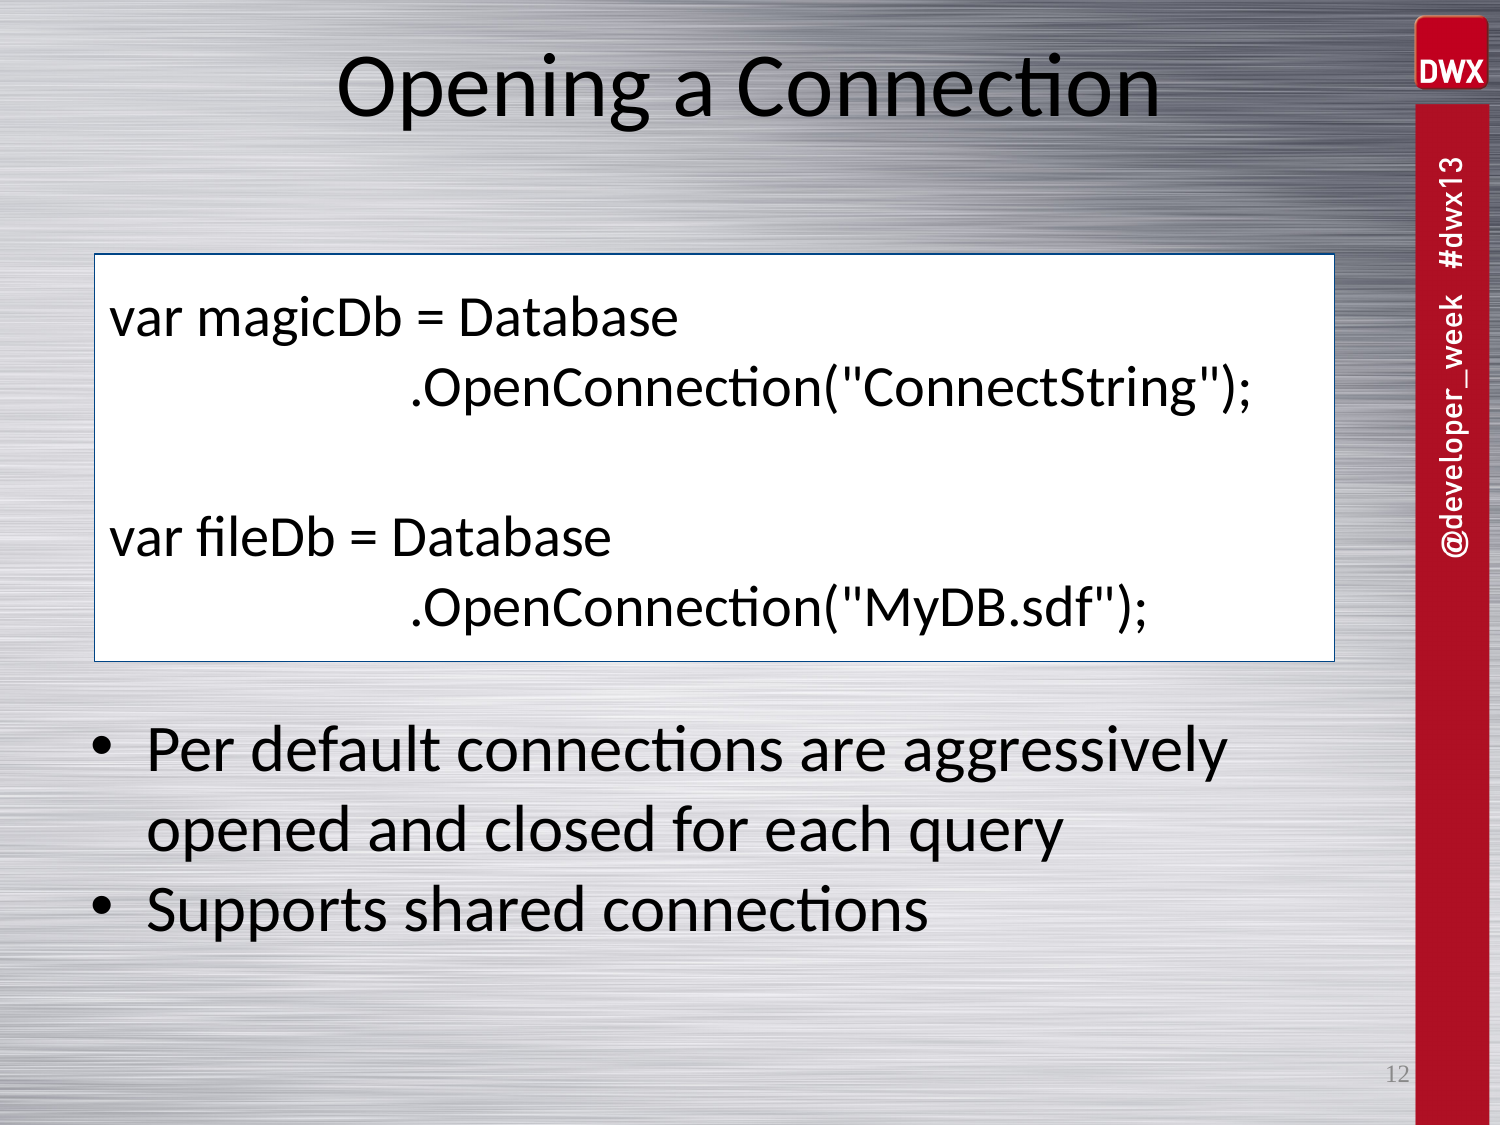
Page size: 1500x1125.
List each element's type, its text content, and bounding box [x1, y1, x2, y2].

title Opening a Connection [75, 0, 1426, 174]
text_box var magicDb = Database .OpenConnection("ConnectString"); var fileDb = Database .OpenConnection("MyDB.sdf"); [94, 253, 1335, 662]
picture [0, 0, 1500, 1125]
list Per default connections are aggressively opened and closed for each query Supports shared connections [75, 696, 1426, 1059]
